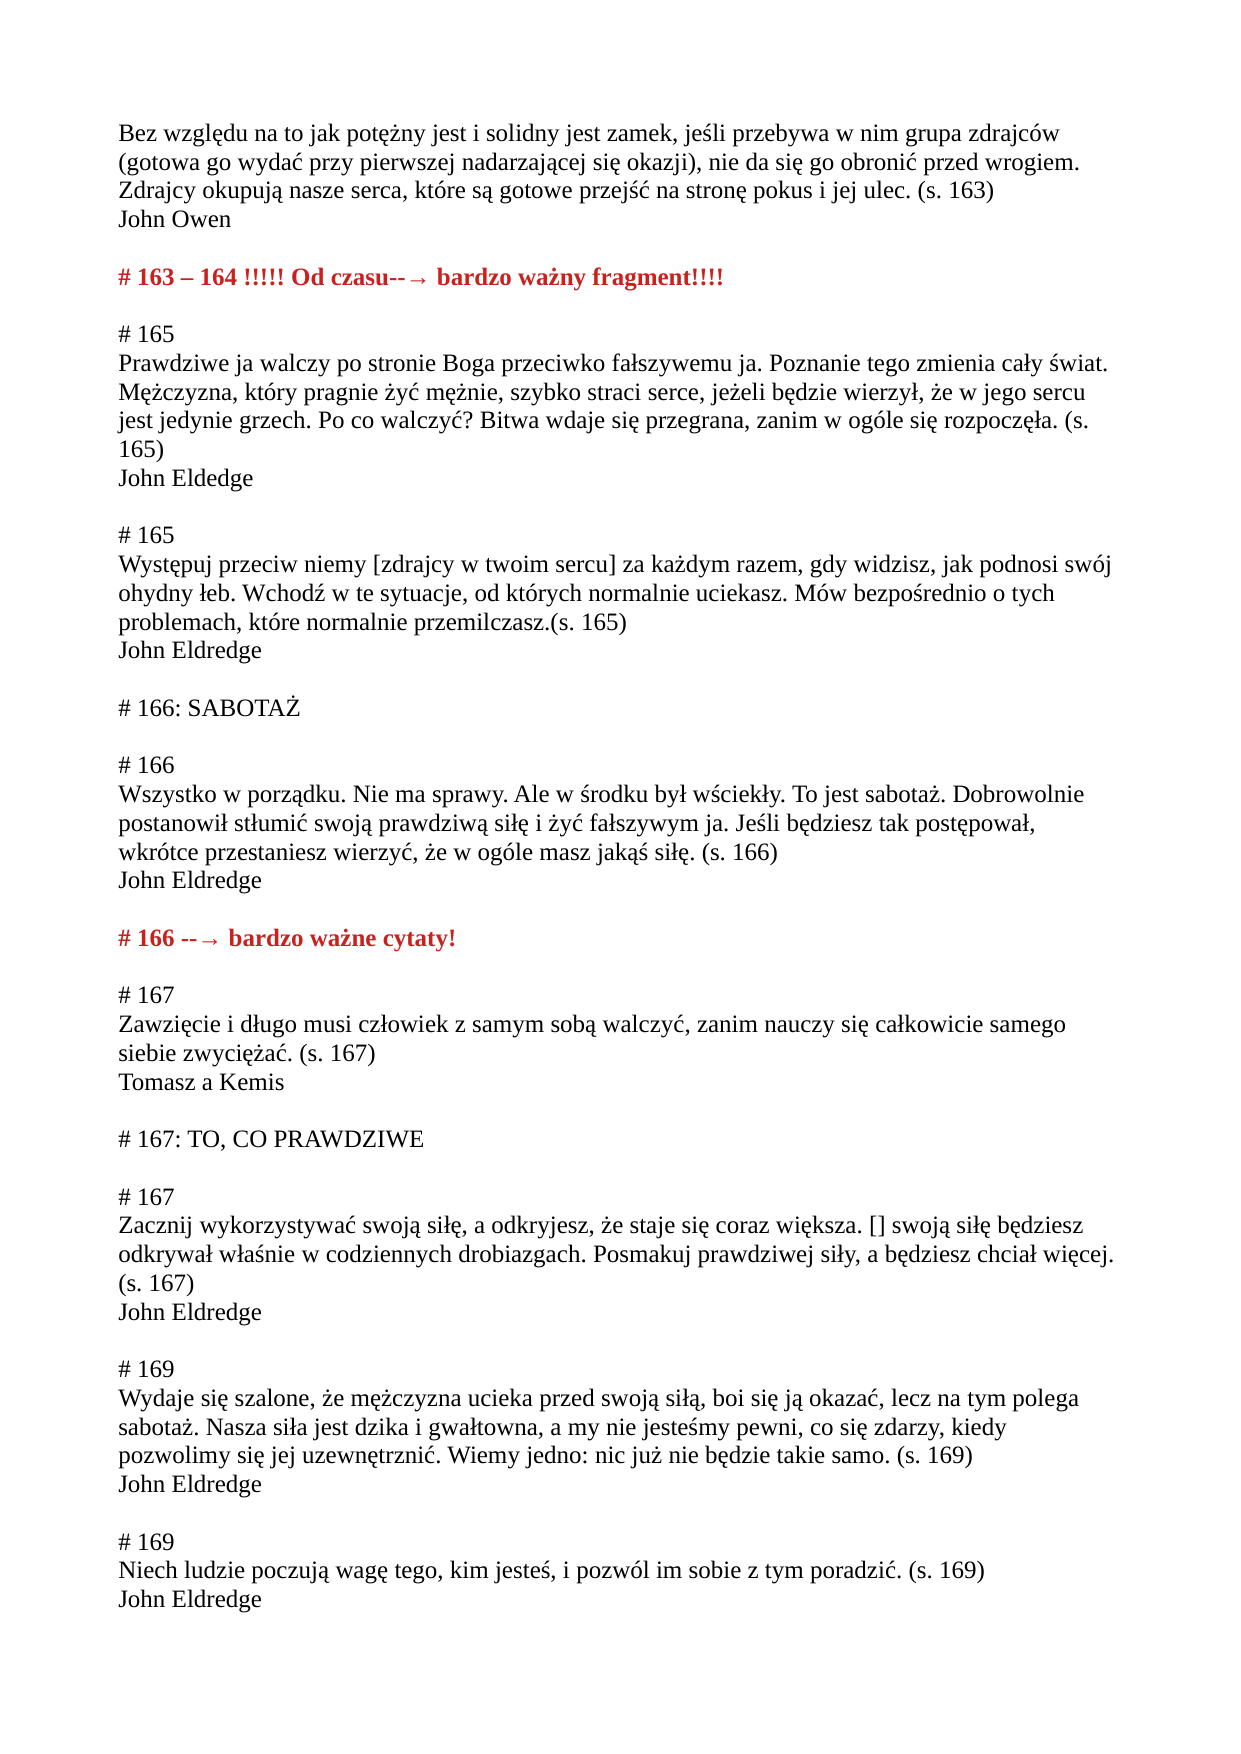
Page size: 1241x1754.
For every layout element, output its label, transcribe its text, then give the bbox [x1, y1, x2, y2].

text # 165 [118, 319, 1122, 348]
text John Eldedge [118, 463, 1122, 492]
text Wydaje się szalone, że mężczyzna ucieka przed swoją siłą, boi się ją okazać, lecz na tym polega sabotaż. Nasza siła jest dzika i gwałtowna, a my nie jesteśmy pewni, co się zdarzy, kiedy pozwolimy się jej uzewnętrznić. Wiemy jedno: nic już nie będzie takie samo. (s. 169) [118, 1383, 1122, 1469]
text # 167: TO, CO PRAWDZIWE [118, 1124, 1122, 1153]
text John Eldredge [118, 866, 1122, 894]
text John Owen [118, 204, 1122, 233]
text # 166 --→ bardzo ważne cytaty! [118, 923, 1122, 952]
text Tomasz a Kemis [118, 1067, 1122, 1096]
text John Eldredge [118, 1469, 1122, 1498]
text # 169 [118, 1527, 1122, 1556]
text # 167 [118, 981, 1122, 1009]
text # 166 [118, 751, 1122, 779]
text Zawzięcie i długo musi człowiek z samym sobą walczyć, zanim nauczy się całkowicie samego siebie zwyciężać. (s. 167) [118, 1009, 1122, 1067]
text Prawdziwe ja walczy po stronie Boga przeciwko fałszywemu ja. Poznanie tego zmienia cały świat. Mężczyzna, który pragnie żyć mężnie, szybko straci serce, jeżeli będzie wierzył, że w jego sercu jest jedynie grzech. Po co walczyć? Bitwa wdaje się przegrana, zanim w ogóle się rozpoczęła. (s. 165) [118, 348, 1122, 463]
text # 169 [118, 1354, 1122, 1383]
text Bez względu na to jak potężny jest i solidny jest zamek, jeśli przebywa w nim grupa zdrajców (gotowa go wydać przy pierwszej nadarzającej się okazji), nie da się go obronić przed wrogiem. Zdrajcy okupują nasze serca, które są gotowe przejść na stronę pokus i jej ulec. (s. 163) [118, 118, 1122, 204]
text Zacznij wykorzystywać swoją siłę, a odkryjesz, że staje się coraz większa. [] swoją siłę będziesz odkrywał właśnie w codziennych drobiazgach. Posmakuj prawdziwej siły, a będziesz chciał więcej.(s. 167) [118, 1211, 1122, 1297]
text John Eldredge [118, 1584, 1122, 1613]
text Niech ludzie poczują wagę tego, kim jesteś, i pozwól im sobie z tym poradzić. (s. 169) [118, 1556, 1122, 1584]
text John Eldredge [118, 636, 1122, 664]
text # 163 – 164 !!!!! Od czasu--→ bardzo ważny fragment!!!! [118, 262, 1122, 291]
text # 167 [118, 1182, 1122, 1211]
text Wszystko w porządku. Nie ma sprawy. Ale w środku był wściekły. To jest sabotaż. Dobrowolnie postanowił stłumić swoją prawdziwą siłę i żyć fałszywym ja. Jeśli będziesz tak postępował, wkrótce przestaniesz wierzyć, że w ogóle masz jakąś siłę. (s. 166) [118, 779, 1122, 866]
text # 166: SABOTAŻ [118, 693, 1122, 722]
text # 165 [118, 521, 1122, 549]
text John Eldredge [118, 1297, 1122, 1326]
text Występuj przeciw niemy [zdrajcy w twoim sercu] za każdym razem, gdy widzisz, jak podnosi swój ohydny łeb. Wchodź w te sytuacje, od których normalnie uciekasz. Mów bezpośrednio o tych problemach, które normalnie przemilczasz.(s. 165) [118, 549, 1122, 636]
